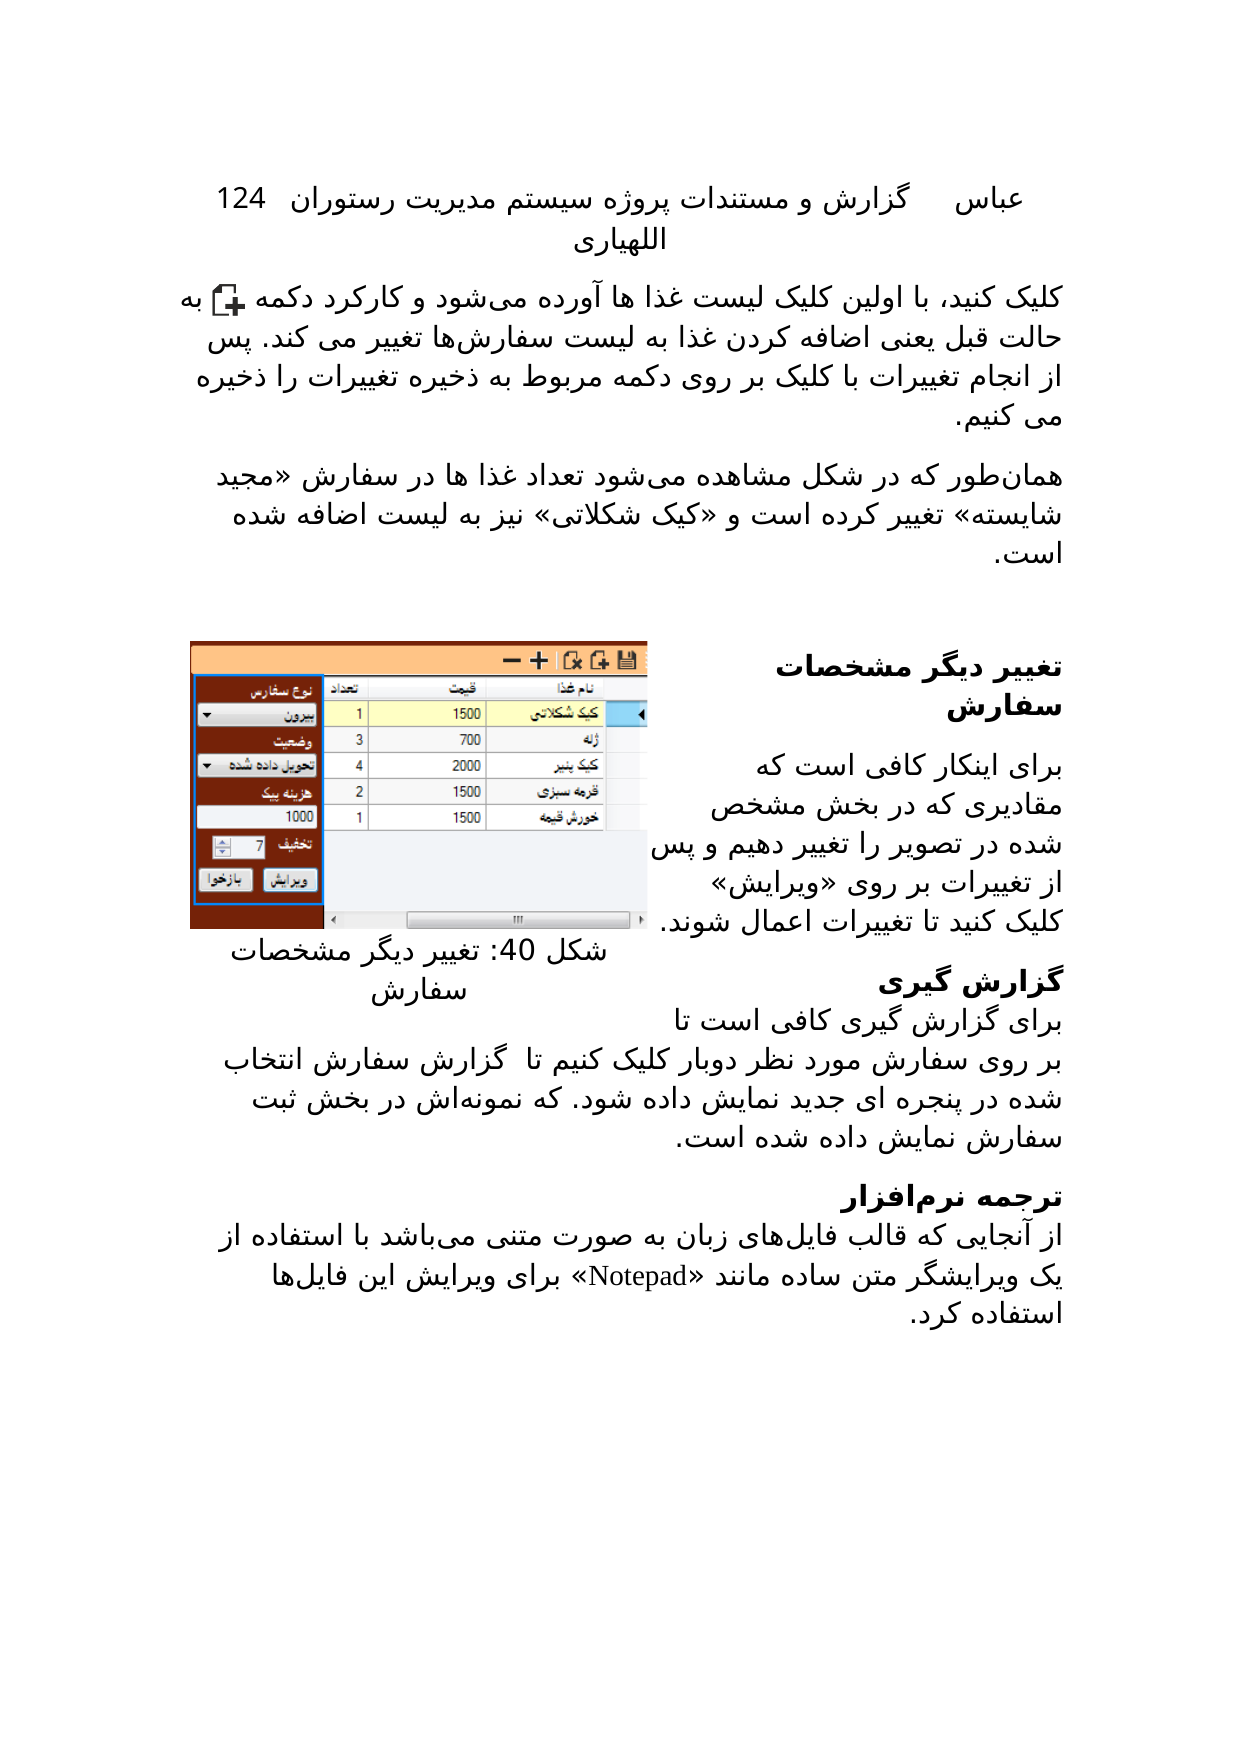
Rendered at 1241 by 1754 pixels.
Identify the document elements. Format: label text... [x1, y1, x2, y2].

text برای گزارش گیری کافی است تا بر روی سفارش مورد نظر دوبار کلیک کنیم تا گزارش سفارش انتخاب شده در پنجره ای جدید نمایش داده شود. که نمونه‌اش در بخش ثبت سفارش نمایش داده شده است. [177, 1003, 1063, 1154]
text شکل 40: تغییر دیگر مشخصات سفارش [190, 929, 648, 1006]
picture [190, 641, 648, 929]
text [177, 650, 190, 723]
text برای اینکار کافی است که مقادیری که در بخش مشخص شده در تصویر را تغییر دهیم و پس از تغییرات بر روی «ویرایش» کلیک کنید تا تغییرات اعمال شوند. [648, 748, 1063, 938]
text تغییر دیگر مشخصات سفارش [648, 650, 1063, 723]
subtitle گزارش گیری [648, 964, 1063, 998]
text کلیک کنید، با اولین کلیک لیست غذا ها آورده می‌شود و کارکرد دکمه به حالت قبل یعنی اضافه کردن غذا به لیست سفارش‌ها تغییر می کند. پس از انجام تغییرات با کلیک بر روی دکمه مربوط به ذخیره تغییرات را ذخیره می کنیم. [177, 281, 1063, 432]
text از آنجایی که قالب فایل‌های زبان به صورت متنی می‌باشد با استفاده از یک ویرایشگر متن ساده مانند «Notepad» برای ویرایش این فایل‌ها استفاده کرد. [177, 1219, 1063, 1331]
subtitle [177, 964, 190, 998]
text همان‌طور که در شکل مشاهده می‌شود تعداد غذا ها در سفارش «مجید شایسته» تغییر کرده است و «کیک شکلاتی» نیز به لیست اضافه شده است. [177, 458, 1063, 570]
picture [212, 284, 245, 316]
subtitle ترجمه نرم‌افزار [177, 1180, 1063, 1214]
